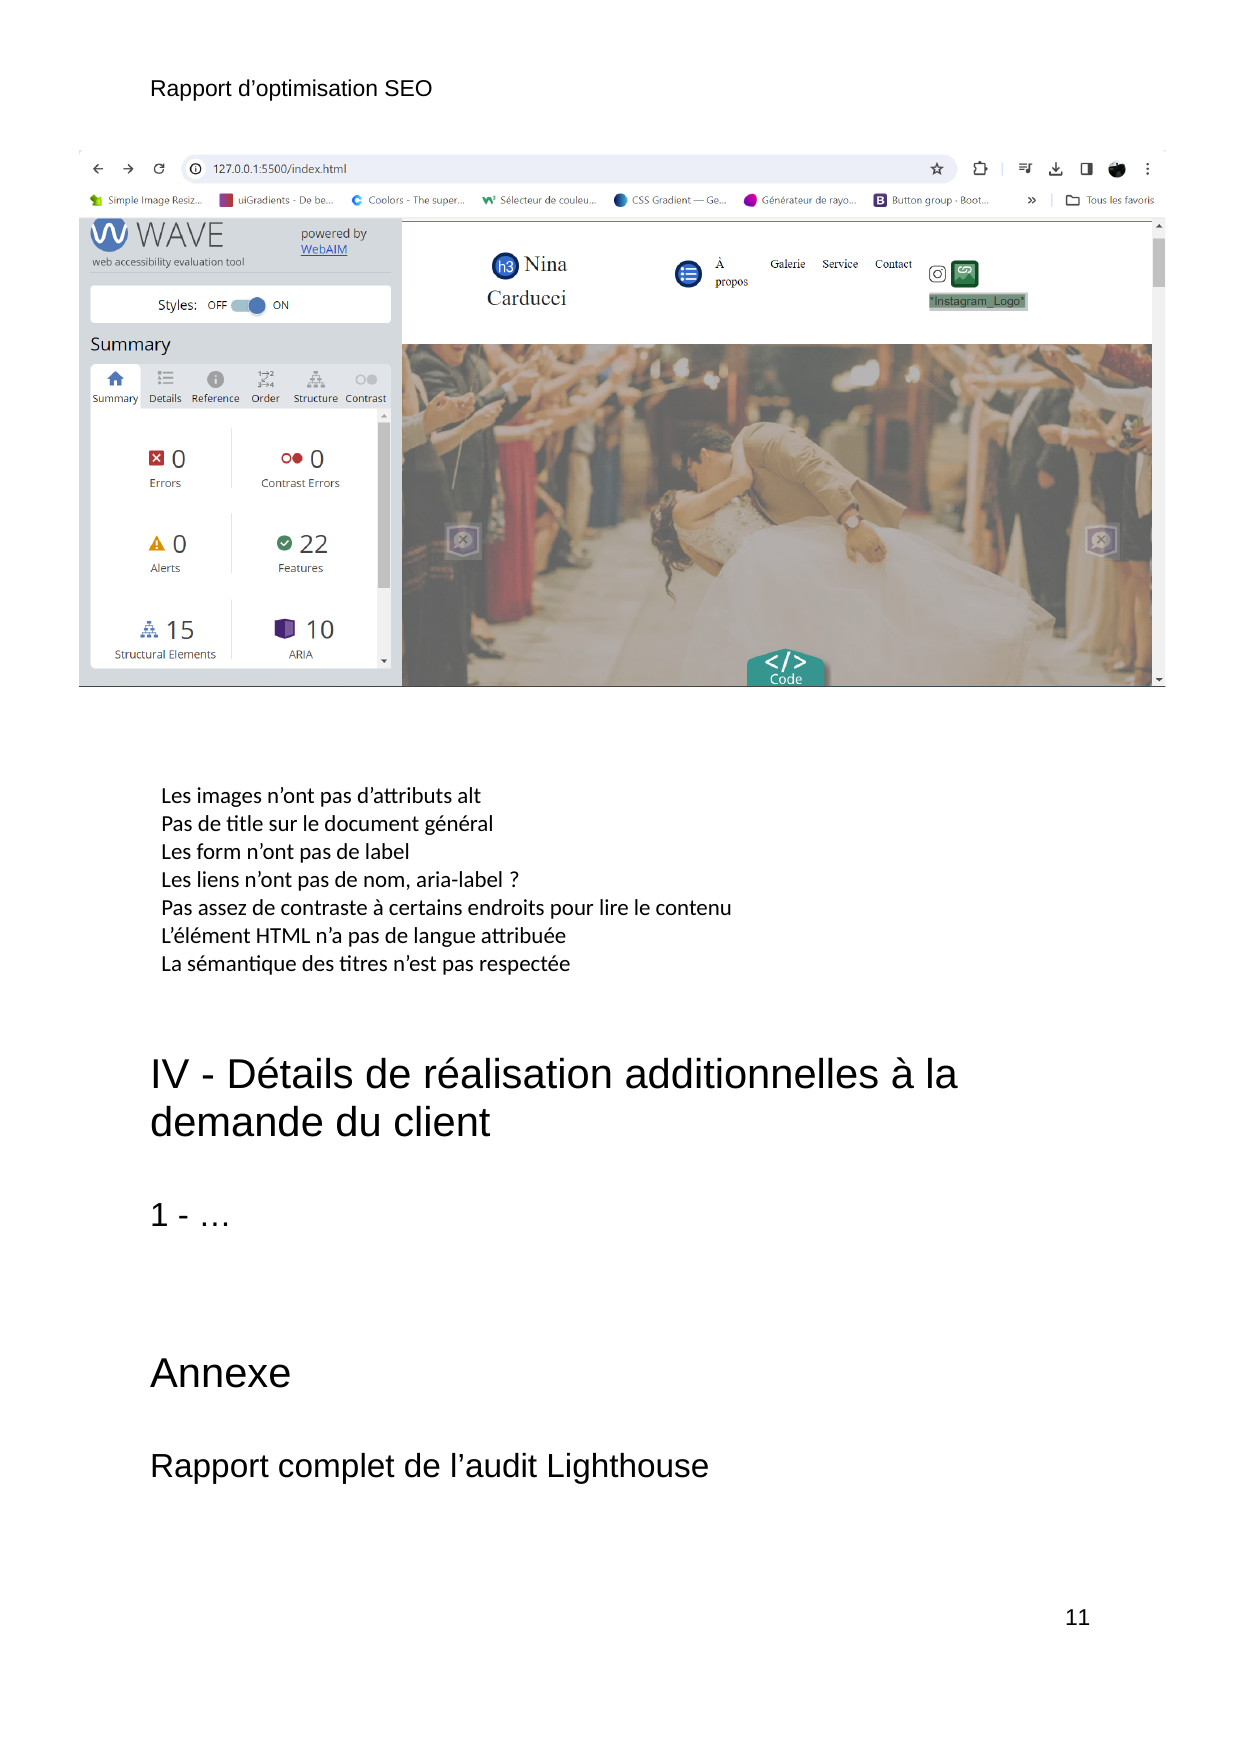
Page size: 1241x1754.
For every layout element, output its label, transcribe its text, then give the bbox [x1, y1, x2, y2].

table_cell L’élément HTML n’a pas de langue attribuée [150, 922, 1089, 949]
table_cell Pas assez de contraste à certains endroits pour lire le contenu [150, 894, 1089, 922]
subtitle IV - Détails de réalisation additionnelles à la demande du client [150, 1049, 1090, 1145]
subtitle Annexe [150, 1348, 1090, 1396]
subtitle Rapport complet de l’audit Lighthouse [150, 1446, 1090, 1485]
subtitle 1 - … [150, 1195, 1090, 1234]
table_cell Les form n’ont pas de label [150, 838, 1089, 866]
table_cell Les liens n’ont pas de nom, aria-label ? [150, 866, 1089, 893]
table_cell Pas de title sur le document général [150, 810, 1089, 837]
table_header Les images n’ont pas d’attributs alt [150, 781, 1089, 809]
table_cell La sémantique des titres n’est pas respectée [150, 950, 1089, 978]
